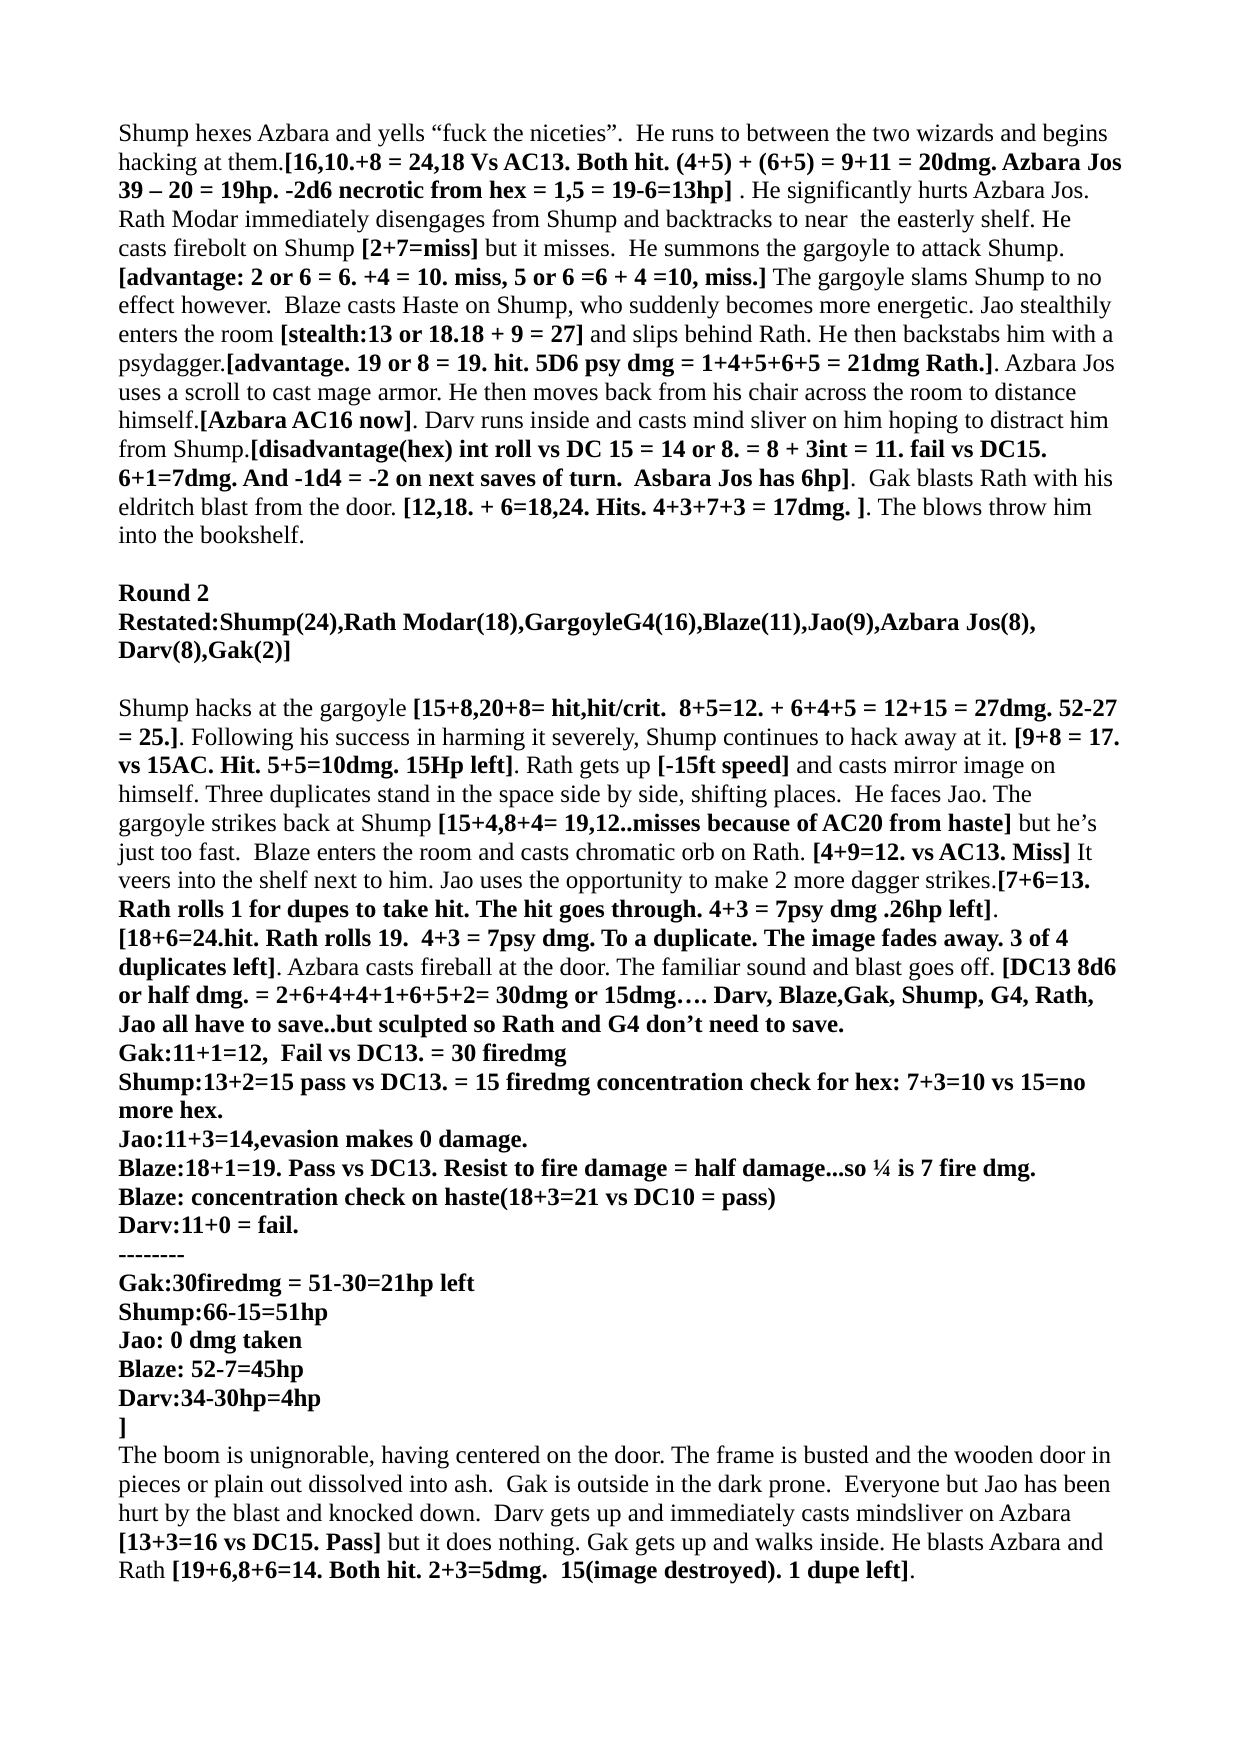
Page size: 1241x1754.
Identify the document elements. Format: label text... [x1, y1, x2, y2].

text The boom is unignorable, having centered on the door. The frame is busted and the wooden door in pieces or plain out dissolved into ash. Gak is outside in the dark prone. Everyone but Jao has been hurt by the blast and knocked down. Darv gets up and immediately casts mindsliver on Azbara [13+3=16 vs DC15. Pass] but it does nothing. Gak gets up and walks inside. He blasts Azbara and Rath [19+6,8+6=14. Both hit. 2+3=5dmg. 15(image destroyed). 1 dupe left]. [118, 1441, 1122, 1584]
text -------- [118, 1239, 1122, 1268]
text Shump:13+2=15 pass vs DC13. = 15 firedmg concentration check for hex: 7+3=10 vs 15=no more hex. [118, 1067, 1122, 1124]
text Shump:66-15=51hp [118, 1297, 1122, 1326]
text Jao:11+3=14,evasion makes 0 damage. [118, 1124, 1122, 1153]
text Blaze: 52-7=45hp [118, 1354, 1122, 1383]
text Gak:11+1=12, Fail vs DC13. = 30 firedmg [118, 1038, 1122, 1067]
text Shump hacks at the gargoyle [15+8,20+8= hit,hit/crit. 8+5=12. + 6+4+5 = 12+15 = 27dmg. 52-27 = 25.]. Following his success in harming it severely, Shump continues to hack away at it. [9+8 = 17. vs 15AC. Hit. 5+5=10dmg. 15Hp left]. Rath gets up [-15ft speed] and casts mirror image on himself. Three duplicates stand in the space side by side, shifting places. He faces Jao. The gargoyle strikes back at Shump [15+4,8+4= 19,12..misses because of AC20 from haste] but he’s just too fast. Blaze enters the room and casts chromatic orb on Rath. [4+9=12. vs AC13. Miss] It veers into the shelf next to him. Jao uses the opportunity to make 2 more dagger strikes.[7+6=13. Rath rolls 1 for dupes to take hit. The hit goes through. 4+3 = 7psy dmg .26hp left]. [18+6=24.hit. Rath rolls 19. 4+3 = 7psy dmg. To a duplicate. The image fades away. 3 of 4 duplicates left]. Azbara casts fireball at the door. The familiar sound and blast goes off. [DC13 8d6 or half dmg. = 2+6+4+4+1+6+5+2= 30dmg or 15dmg…. Darv, Blaze,Gak, Shump, G4, Rath, Jao all have to save..but sculpted so Rath and G4 don’t need to save. [118, 693, 1122, 1038]
text Gak:30firedmg = 51-30=21hp left [118, 1268, 1122, 1297]
text Blaze:18+1=19. Pass vs DC13. Resist to fire damage = half damage...so ¼ is 7 fire dmg. [118, 1153, 1122, 1182]
text Blaze: concentration check on haste(18+3=21 vs DC10 = pass) [118, 1182, 1122, 1211]
text Darv:34-30hp=4hp [118, 1383, 1122, 1412]
text Restated:Shump(24),Rath Modar(18),GargoyleG4(16),Blaze(11),Jao(9),Azbara Jos(8), Darv(8),Gak(2)] [118, 607, 1122, 664]
text Darv:11+0 = fail. [118, 1211, 1122, 1239]
text ] [118, 1412, 1122, 1441]
text Round 2 [118, 578, 1122, 607]
text Shump hexes Azbara and yells “fuck the niceties”. He runs to between the two wizards and begins hacking at them.[16,10.+8 = 24,18 Vs AC13. Both hit. (4+5) + (6+5) = 9+11 = 20dmg. Azbara Jos 39 – 20 = 19hp. -2d6 necrotic from hex = 1,5 = 19-6=13hp] . He significantly hurts Azbara Jos. Rath Modar immediately disengages from Shump and backtracks to near the easterly shelf. He casts firebolt on Shump [2+7=miss] but it misses. He summons the gargoyle to attack Shump. [advantage: 2 or 6 = 6. +4 = 10. miss, 5 or 6 =6 + 4 =10, miss.] The gargoyle slams Shump to no effect however. Blaze casts Haste on Shump, who suddenly becomes more energetic. Jao stealthily enters the room [stealth:13 or 18.18 + 9 = 27] and slips behind Rath. He then backstabs him with a psydagger.[advantage. 19 or 8 = 19. hit. 5D6 psy dmg = 1+4+5+6+5 = 21dmg Rath.]. Azbara Jos uses a scroll to cast mage armor. He then moves back from his chair across the room to distance himself.[Azbara AC16 now]. Darv runs inside and casts mind sliver on him hoping to distract him from Shump.[disadvantage(hex) int roll vs DC 15 = 14 or 8. = 8 + 3int = 11. fail vs DC15. 6+1=7dmg. And -1d4 = -2 on next saves of turn. Asbara Jos has 6hp]. Gak blasts Rath with his eldritch blast from the door. [12,18. + 6=18,24. Hits. 4+3+7+3 = 17dmg. ]. The blows throw him into the bookshelf. [118, 118, 1122, 549]
text Jao: 0 dmg taken [118, 1326, 1122, 1354]
